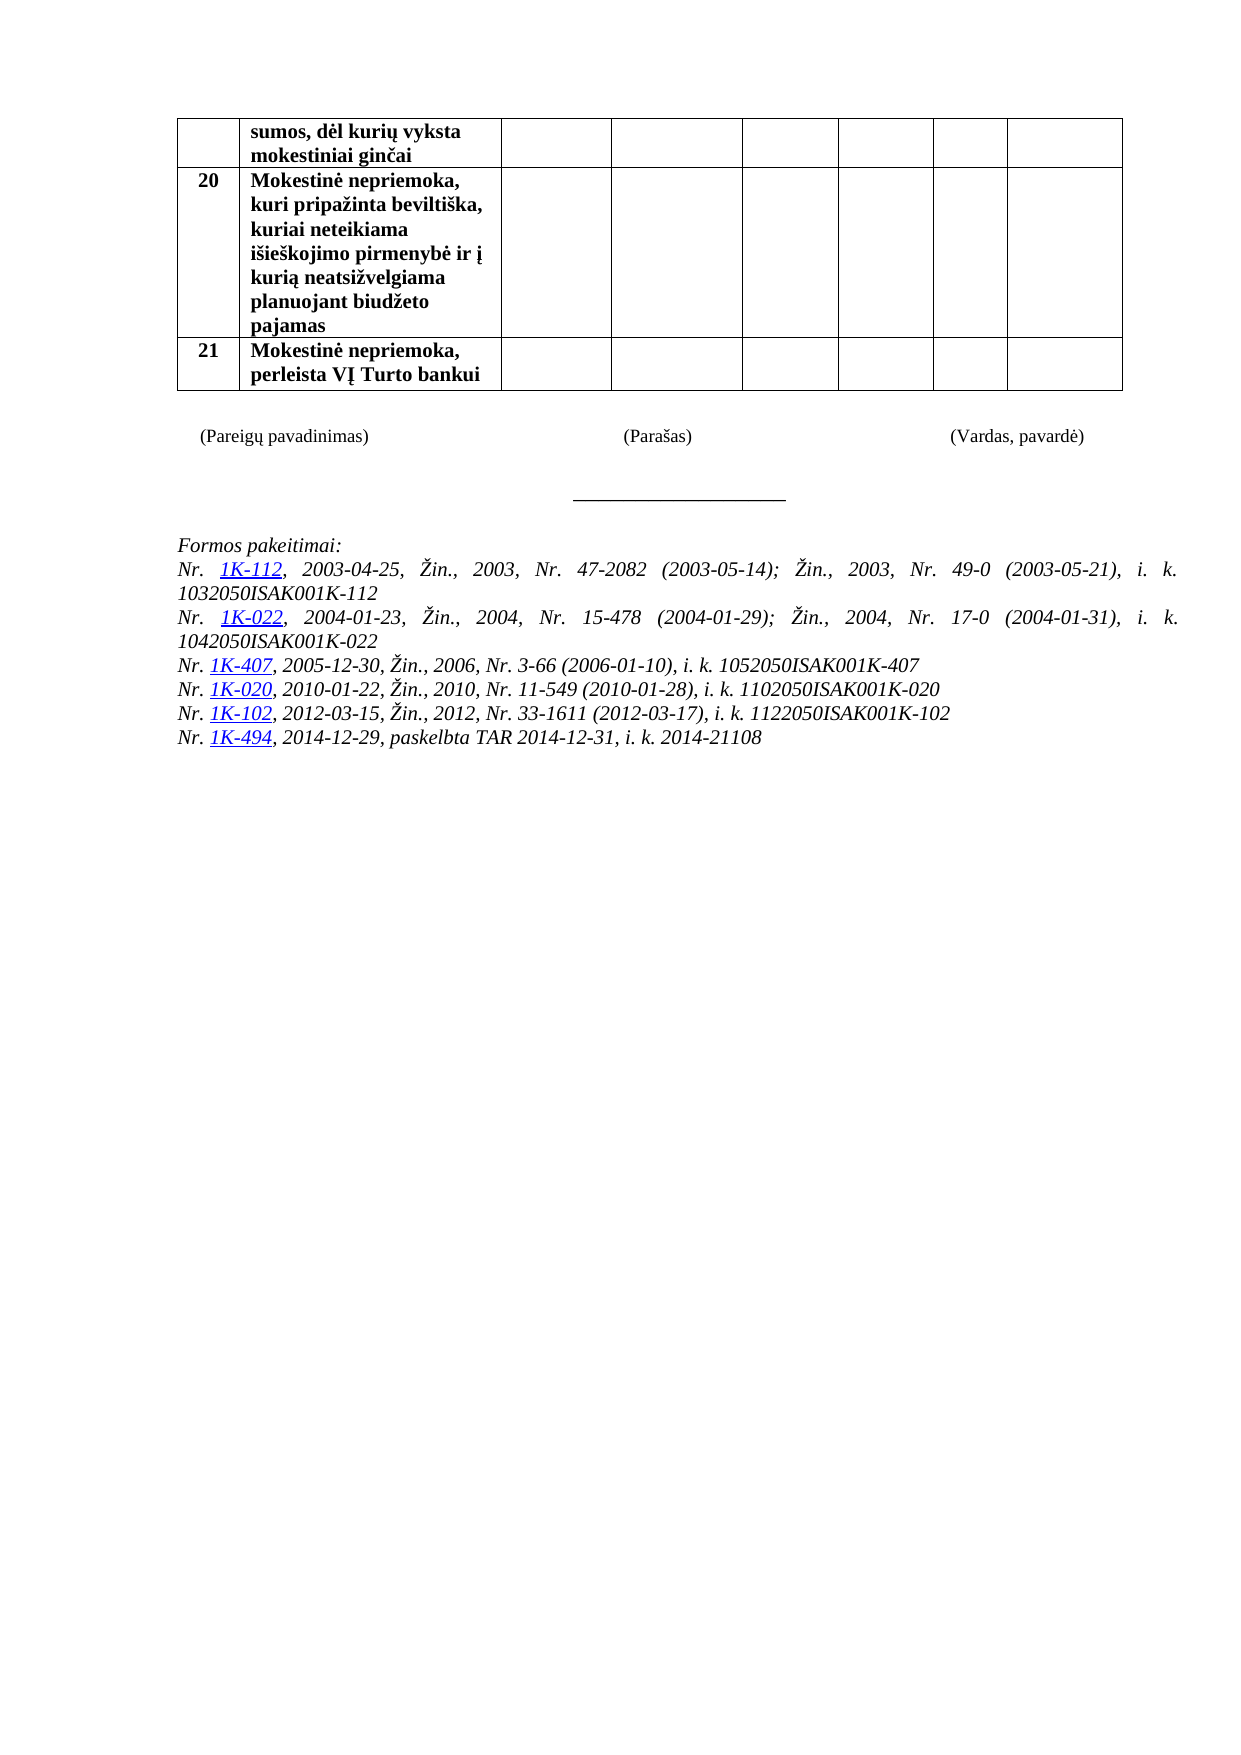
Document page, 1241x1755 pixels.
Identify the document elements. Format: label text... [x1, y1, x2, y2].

text _________________ [177, 475, 1181, 504]
table_cell [612, 338, 742, 390]
table_cell [839, 168, 933, 337]
table_cell Mokestinė nepriemoka, kuri pripažinta beviltiška, kuriai neteikiama išieškojimo pirmenybė ir į kurią neatsižvelgiama planuojant biudžeto pajamas [240, 168, 501, 337]
table_cell 20 [178, 168, 239, 337]
table_cell [612, 168, 742, 337]
table_cell [934, 338, 1007, 390]
table_cell [934, 168, 1007, 337]
table_cell [502, 338, 611, 390]
table_cell [502, 119, 611, 167]
table_cell [934, 119, 1007, 167]
text Formos pakeitimai: [177, 532, 1181, 557]
table_cell 21 [178, 338, 239, 390]
table_cell [839, 119, 933, 167]
table_cell [502, 168, 611, 337]
table_cell [1008, 338, 1122, 390]
table_cell [743, 119, 838, 167]
table_header (Parašas) [553, 420, 763, 446]
text Nr. 1K-102, 2012-03-15, Žin., 2012, Nr. 33-1611 (2012-03-17), i. k. 1122050ISAK001K-102 [177, 701, 1181, 725]
table_cell [1008, 119, 1122, 167]
table_header (Pareigų pavadinimas) [189, 420, 553, 446]
table_header (Vardas, pavardė) [763, 420, 1096, 446]
text Nr. 1K-022, 2004-01-23, Žin., 2004, Nr. 15-478 (2004-01-29); Žin., 2004, Nr. 17-0 (2004-01-31), i. k. 1042050ISAK001K-022 [177, 605, 1181, 653]
text Nr. 1K-494, 2014-12-29, paskelbta TAR 2014-12-31, i. k. 2014-21108 [177, 725, 1181, 749]
text Nr. 1K-020, 2010-01-22, Žin., 2010, Nr. 11-549 (2010-01-28), i. k. 1102050ISAK001K-020 [177, 677, 1181, 701]
table_cell [743, 168, 838, 337]
table_cell [1008, 168, 1122, 337]
table_cell sumos, dėl kurių vyksta mokestiniai ginčai [240, 119, 501, 167]
table_cell [612, 119, 742, 167]
table_cell [839, 338, 933, 390]
text Nr. 1K-407, 2005-12-30, Žin., 2006, Nr. 3-66 (2006-01-10), i. k. 1052050ISAK001K-407 [177, 653, 1181, 677]
table_cell [178, 119, 239, 167]
text Nr. 1K-112, 2003-04-25, Žin., 2003, Nr. 47-2082 (2003-05-14); Žin., 2003, Nr. 49-0 (2003-05-21), i. k. 1032050ISAK001K-112 [177, 557, 1181, 605]
table_cell Mokestinė nepriemoka, perleista VĮ Turto bankui [240, 338, 501, 390]
table_cell [743, 338, 838, 390]
